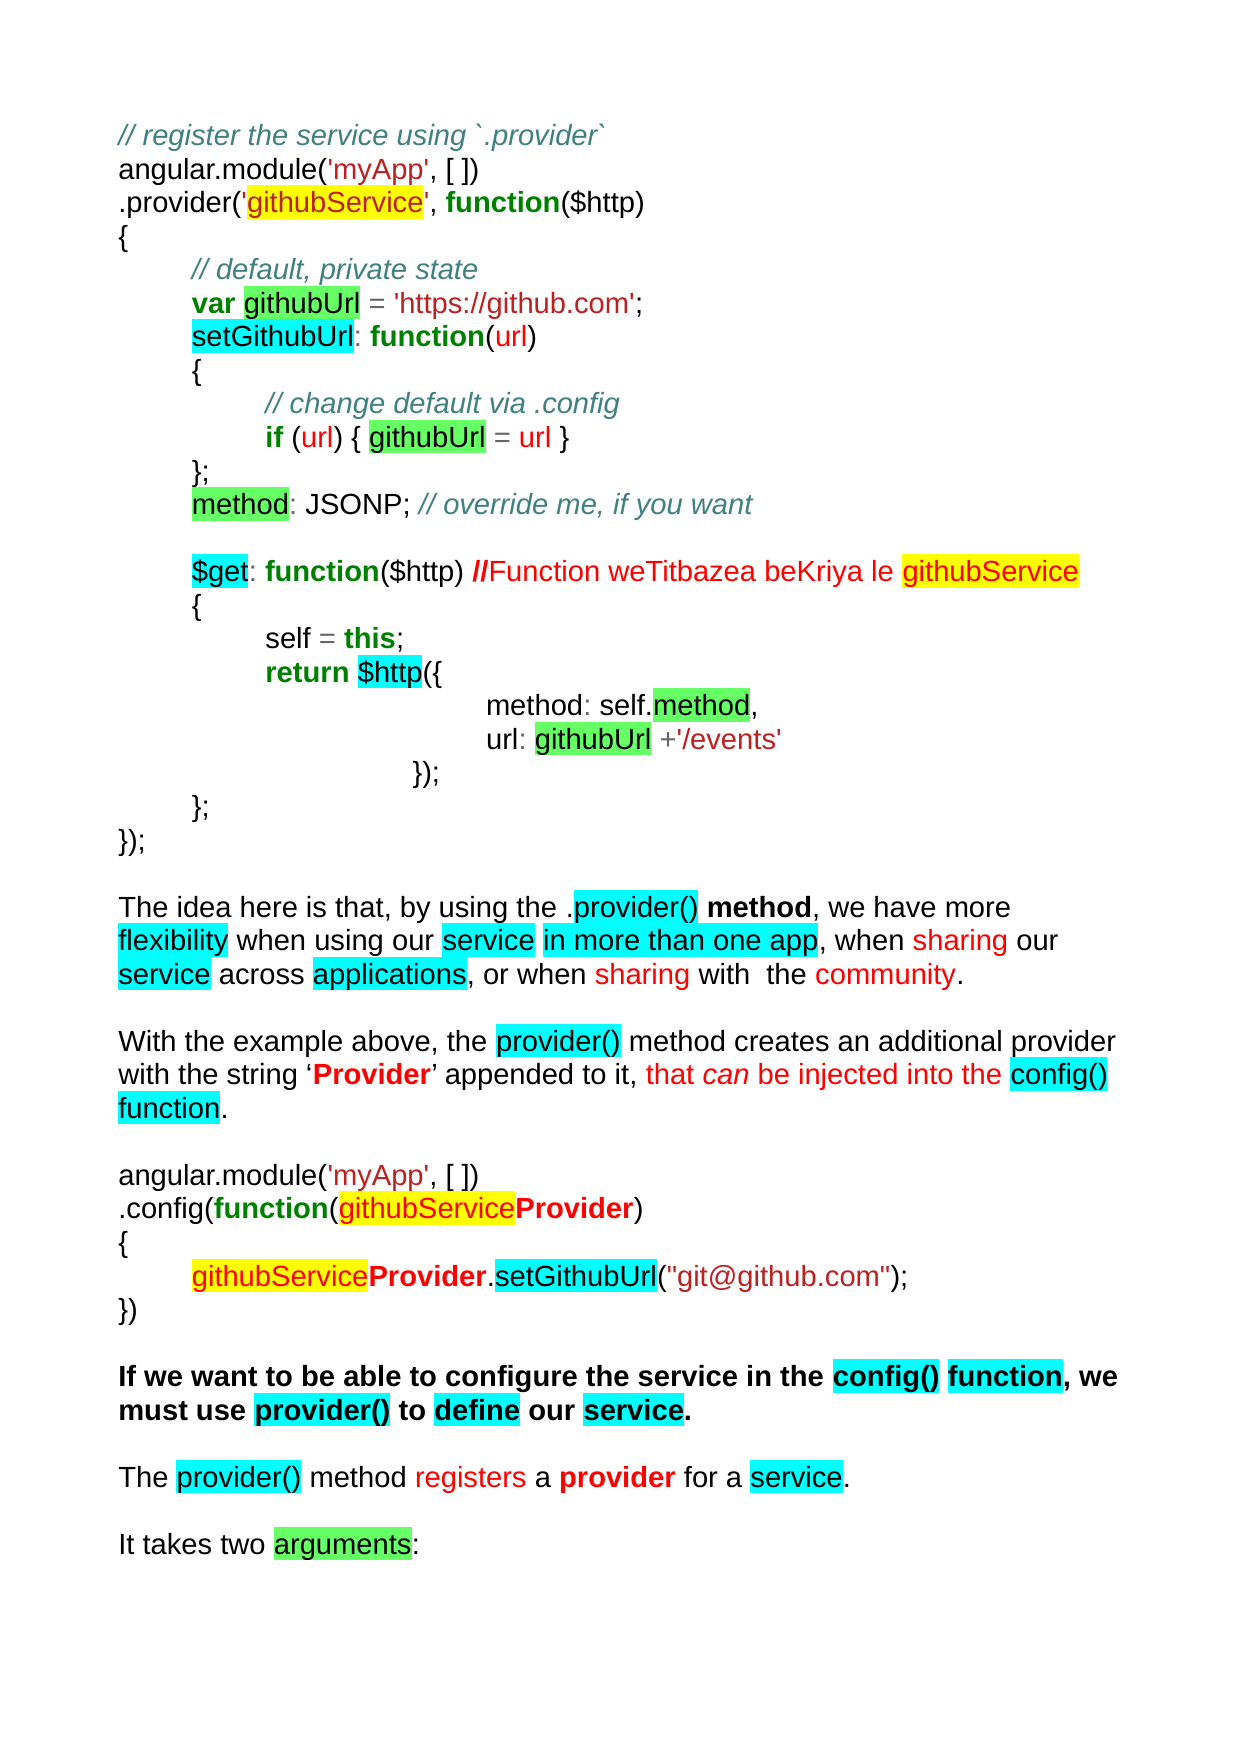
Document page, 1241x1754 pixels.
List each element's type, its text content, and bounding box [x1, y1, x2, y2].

text if (url) { githubUrl = url } [118, 420, 1122, 453]
text { [118, 353, 1122, 386]
text self = this; [118, 621, 1122, 655]
text githubServiceProvider.setGithubUrl("git@github.com"); [118, 1258, 1122, 1292]
text $get: function($http) //Function weTitbazea beKriya le githubService { [118, 554, 1122, 621]
text With the example above, the provider() method creates an additional provider with the string ‘Provider’ appended to it, that can be injected into the config() function. [118, 1024, 1122, 1124]
text method: JSONP; // override me, if you want [118, 487, 1122, 521]
text .config(function(githubServiceProvider) [118, 1191, 1122, 1225]
text url: githubUrl +'/events' [118, 722, 1122, 755]
text // register the service using `.provider` [118, 118, 1122, 152]
text }; [118, 789, 1122, 822]
text angular.module('myApp', [ ]) [118, 1158, 1122, 1191]
text setGithubUrl: function(url) [118, 319, 1122, 353]
text .provider('githubService', function($http) [118, 185, 1122, 219]
text }); [118, 822, 1122, 856]
text method: self.method, [118, 688, 1122, 722]
text // default, private state [118, 252, 1122, 286]
text return $http({ [118, 655, 1122, 688]
text // change default via .config [118, 386, 1122, 420]
text var githubUrl = 'https://github.com'; [118, 286, 1122, 319]
text }; [118, 453, 1122, 487]
text { [118, 1225, 1122, 1258]
text angular.module('myApp', [ ]) [118, 152, 1122, 185]
text The provider() method registers a provider for a service. [118, 1460, 1122, 1493]
text { [118, 219, 1122, 252]
text The idea here is that, by using the .provider() method, we have more flexibility when using our service in more than one app, when sharing our service across applications, or when sharing with the community. [118, 889, 1122, 990]
text If we want to be able to configure the service in the config() function, we must use provider() to define our service. [118, 1359, 1122, 1426]
text }); [118, 755, 1122, 789]
text It takes two arguments: [118, 1527, 1122, 1560]
text }) [118, 1292, 1122, 1326]
